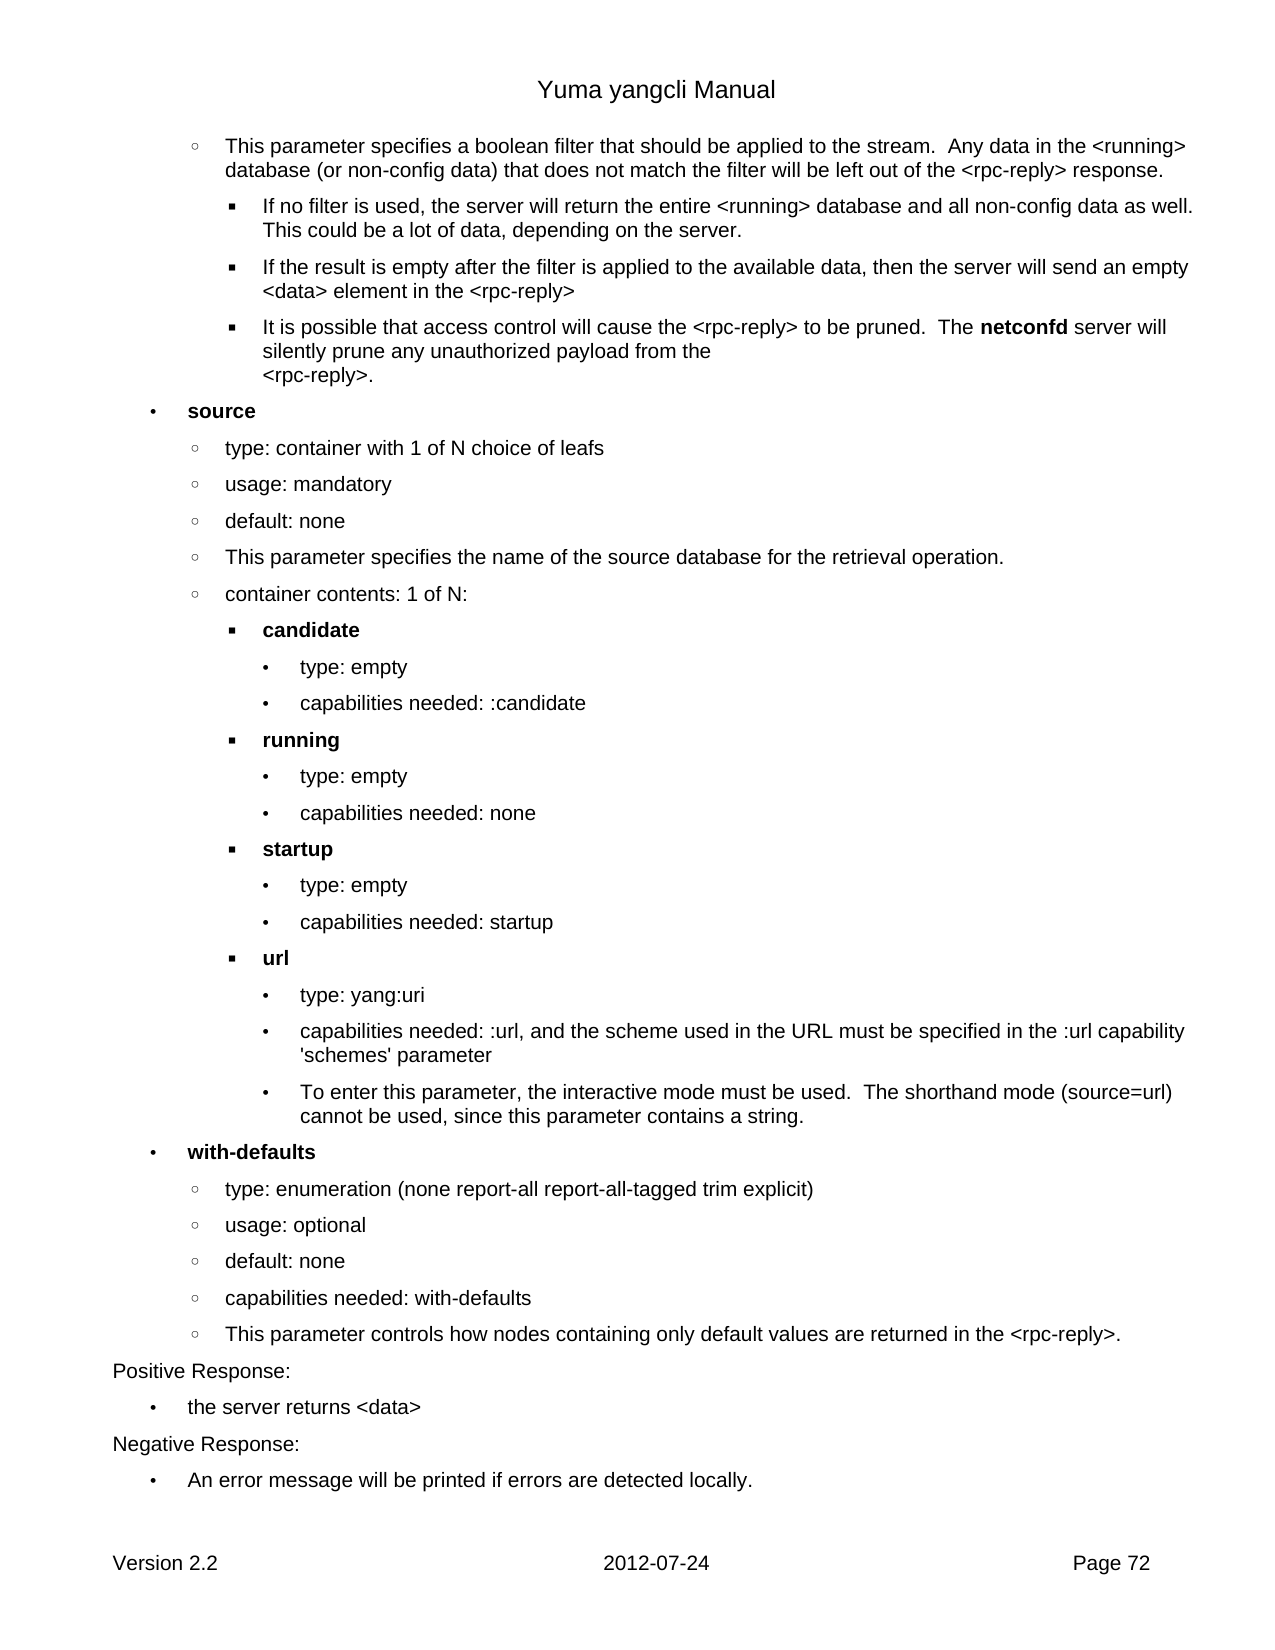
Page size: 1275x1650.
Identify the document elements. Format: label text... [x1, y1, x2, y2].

list type: empty [262, 873, 1200, 897]
list If the result is empty after the filter is applied to the available data, then the server will send an empty <data> element in the <rpc-reply> [225, 254, 1200, 302]
list type: empty [262, 764, 1200, 788]
list capabilities needed: :url, and the scheme used in the URL must be specified in the :url capability 'schemes' parameter [262, 1019, 1200, 1067]
list type: container with 1 of N choice of leafs [187, 436, 1200, 460]
list To enter this parameter, the interactive mode must be used. The shorthand mode (source=url) cannot be used, since this parameter contains a string. [262, 1079, 1200, 1127]
list This parameter controls how nodes containing only default values are returned in the <rpc-reply>. [187, 1322, 1200, 1346]
list capabilities needed: with-defaults [187, 1286, 1200, 1310]
list This parameter specifies a boolean filter that should be applied to the stream. Any data in the <running> database (or non-config data) that does not match the filter will be left out of the <rpc-reply> response. [187, 134, 1200, 182]
list default: none [187, 1249, 1200, 1273]
list startup [225, 837, 1200, 861]
list usage: mandatory [187, 472, 1200, 496]
text Negative Response: [112, 1432, 1200, 1456]
list type: empty [262, 654, 1200, 678]
list candidate [225, 618, 1200, 642]
list This parameter specifies the name of the source database for the retrieval operation. [187, 545, 1200, 569]
list type: enumeration (none report-all report-all-tagged trim explicit) [187, 1176, 1200, 1200]
list source [150, 399, 1200, 423]
list It is possible that access control will cause the <rpc-reply> to be pruned. The netconfd server will silently prune any unauthorized payload from the <rpc-reply>. [225, 315, 1200, 387]
list capabilities needed: none [262, 800, 1200, 824]
list container contents: 1 of N: [187, 582, 1200, 606]
list An error message will be printed if errors are detected locally. [150, 1468, 1200, 1492]
list usage: optional [187, 1213, 1200, 1237]
list running [225, 727, 1200, 751]
list If no filter is used, the server will return the entire <running> database and all non-config data as well. This could be a lot of data, depending on the server. [225, 194, 1200, 242]
list the server returns <data> [150, 1395, 1200, 1419]
list default: none [187, 509, 1200, 533]
list type: yang:uri [262, 983, 1200, 1007]
text Positive Response: [112, 1359, 1200, 1383]
list url [225, 946, 1200, 970]
list capabilities needed: :candidate [262, 691, 1200, 715]
list with-defaults [150, 1140, 1200, 1164]
list capabilities needed: startup [262, 910, 1200, 934]
